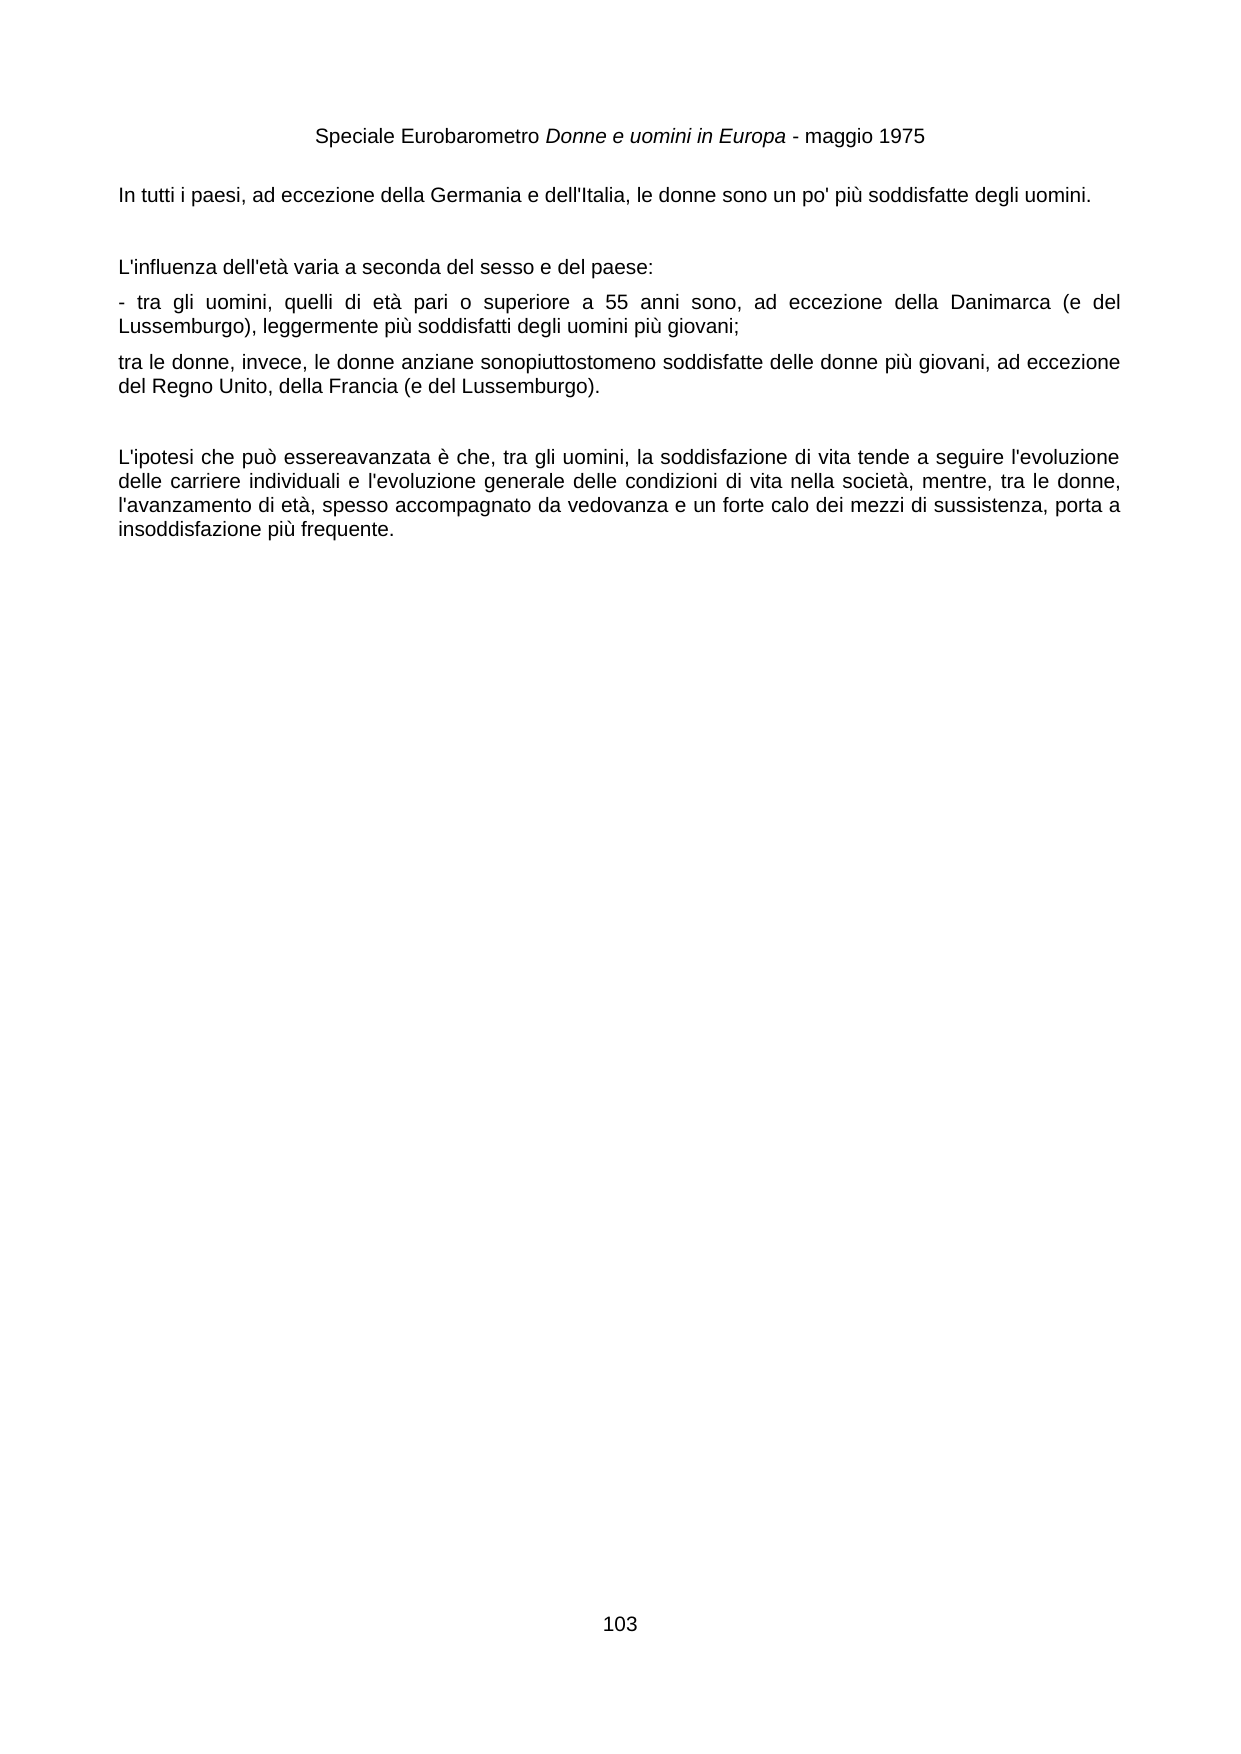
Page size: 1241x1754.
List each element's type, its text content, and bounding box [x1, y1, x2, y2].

text In tutti i paesi, ad eccezione della Germania e dell'Italia, le donne sono un po' più soddisfatte degli uomini. [118, 183, 1122, 207]
text L'influenza dell'età varia a seconda del sesso e del paese: [118, 254, 1122, 278]
text tra le donne, invece, le donne anziane sonopiuttostomeno soddisfatte delle donne più giovani, ad eccezione del Regno Unito, della Francia (e del Lussemburgo). [118, 350, 1122, 398]
text L'ipotesi che può essereavanzata è che, tra gli uomini, la soddisfazione di vita tende a seguire l'evoluzione delle carriere individuali e l'evoluzione generale delle condizioni di vita nella società, mentre, tra le donne, l'avanzamento di età, spesso accompagnato da vedovanza e un forte calo dei mezzi di sussistenza, porta a insoddisfazione più frequente. [118, 445, 1122, 541]
text - tra gli uomini, quelli di età pari o superiore a 55 anni sono, ad eccezione della Danimarca (e del Lussemburgo), leggermente più soddisfatti degli uomini più giovani; [118, 290, 1122, 338]
